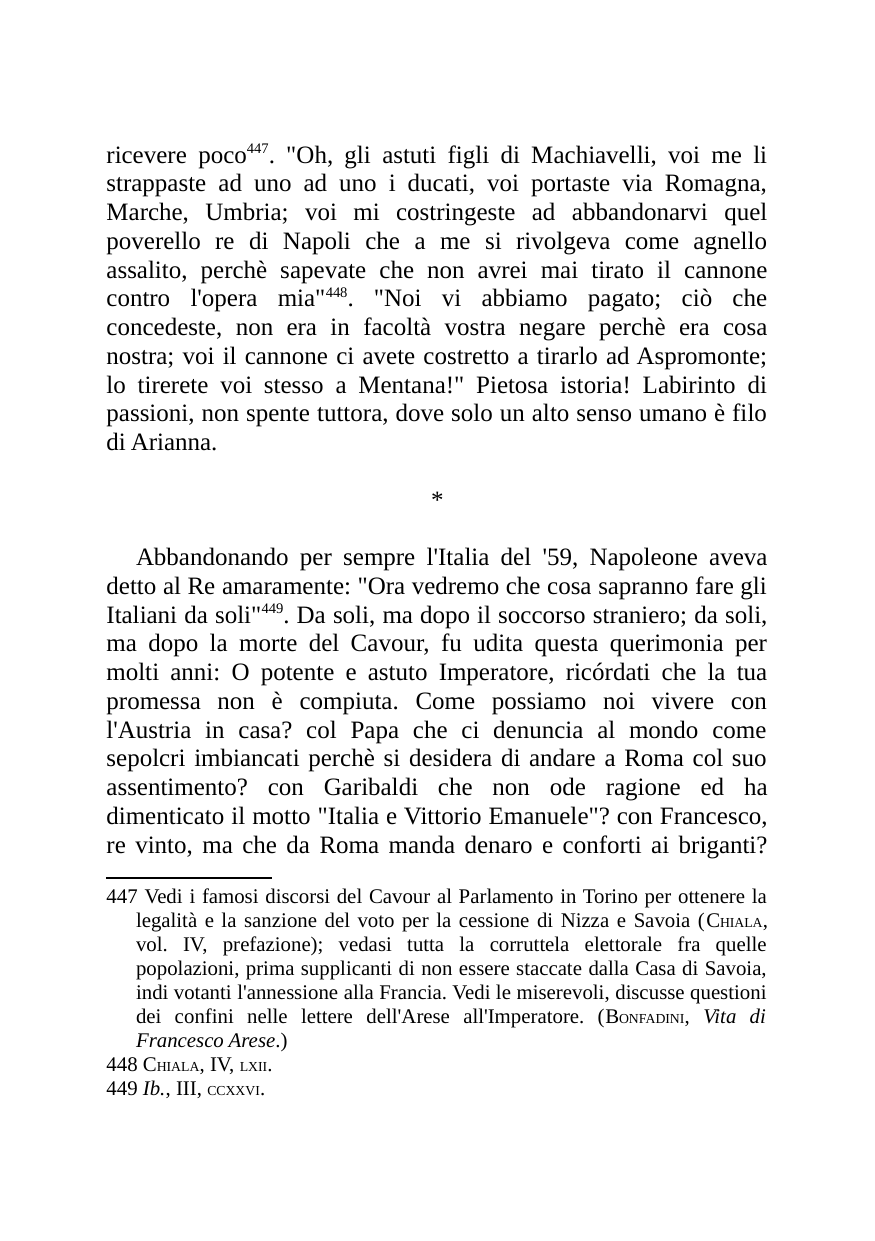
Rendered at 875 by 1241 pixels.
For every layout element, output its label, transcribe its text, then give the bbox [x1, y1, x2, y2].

text * [106, 485, 768, 513]
text Vedi i famosi discorsi del Cavour al Parlamento in Torino per ottenere la legalità e la sanzione del voto per la cessione di Nizza e Savoia (Chiala, vol. IV, prefazione); vedasi tutta la corruttela elettorale fra quelle popolazioni, prima supplicanti di non essere staccate dalla Casa di Savoia, indi votanti l'annessione alla Francia. Vedi le miserevoli, discusse questioni dei confini nelle lettere dell'Arese all'Imperatore. (Bonfadini, Vita di Francesco Arese.) [106, 884, 768, 1052]
text Abbandonando per sempre l'Italia del '59, Napoleone aveva detto al Re amaramente: "Ora vedremo che cosa sapranno fare gli Italiani da soli". Da soli, ma dopo il soccorso straniero; da soli, ma dopo la morte del Cavour, fu udita questa querimonia per molti anni: O potente e astuto Imperatore, ricórdati che la tua promessa non è compiuta. Come possiamo noi vivere con l'Austria in casa? col Papa che ci denuncia al mondo come sepolcri imbiancati perchè si desidera di andare a Roma col suo assentimento? con Garibaldi che non ode ragione ed ha dimenticato il motto "Italia e Vittorio Emanuele"? con Francesco, re vinto, ma che da Roma manda denaro e conforti ai briganti? [106, 542, 768, 858]
text Chiala, IV, lxii. [106, 1052, 768, 1076]
text ricevere poco. "Oh, gli astuti figli di Machiavelli, voi me li strappaste ad uno ad uno i ducati, voi portaste via Romagna, Marche, Umbria; voi mi costringeste ad abbandonarvi quel poverello re di Napoli che a me si rivolgeva come agnello assalito, perchè sapevate che non avrei mai tirato il cannone contro l'opera mia". "Noi vi abbiamo pagato; ciò che concedeste, non era in facoltà vostra negare perchè era cosa nostra; voi il cannone ci avete costretto a tirarlo ad Aspromonte; lo tirerete voi stesso a Mentana!" Pietosa istoria! Labirinto di passioni, non spente tuttora, dove solo un alto senso umano è filo di Arianna. [106, 140, 768, 456]
text Ib., III, ccxxvi. [106, 1076, 768, 1100]
